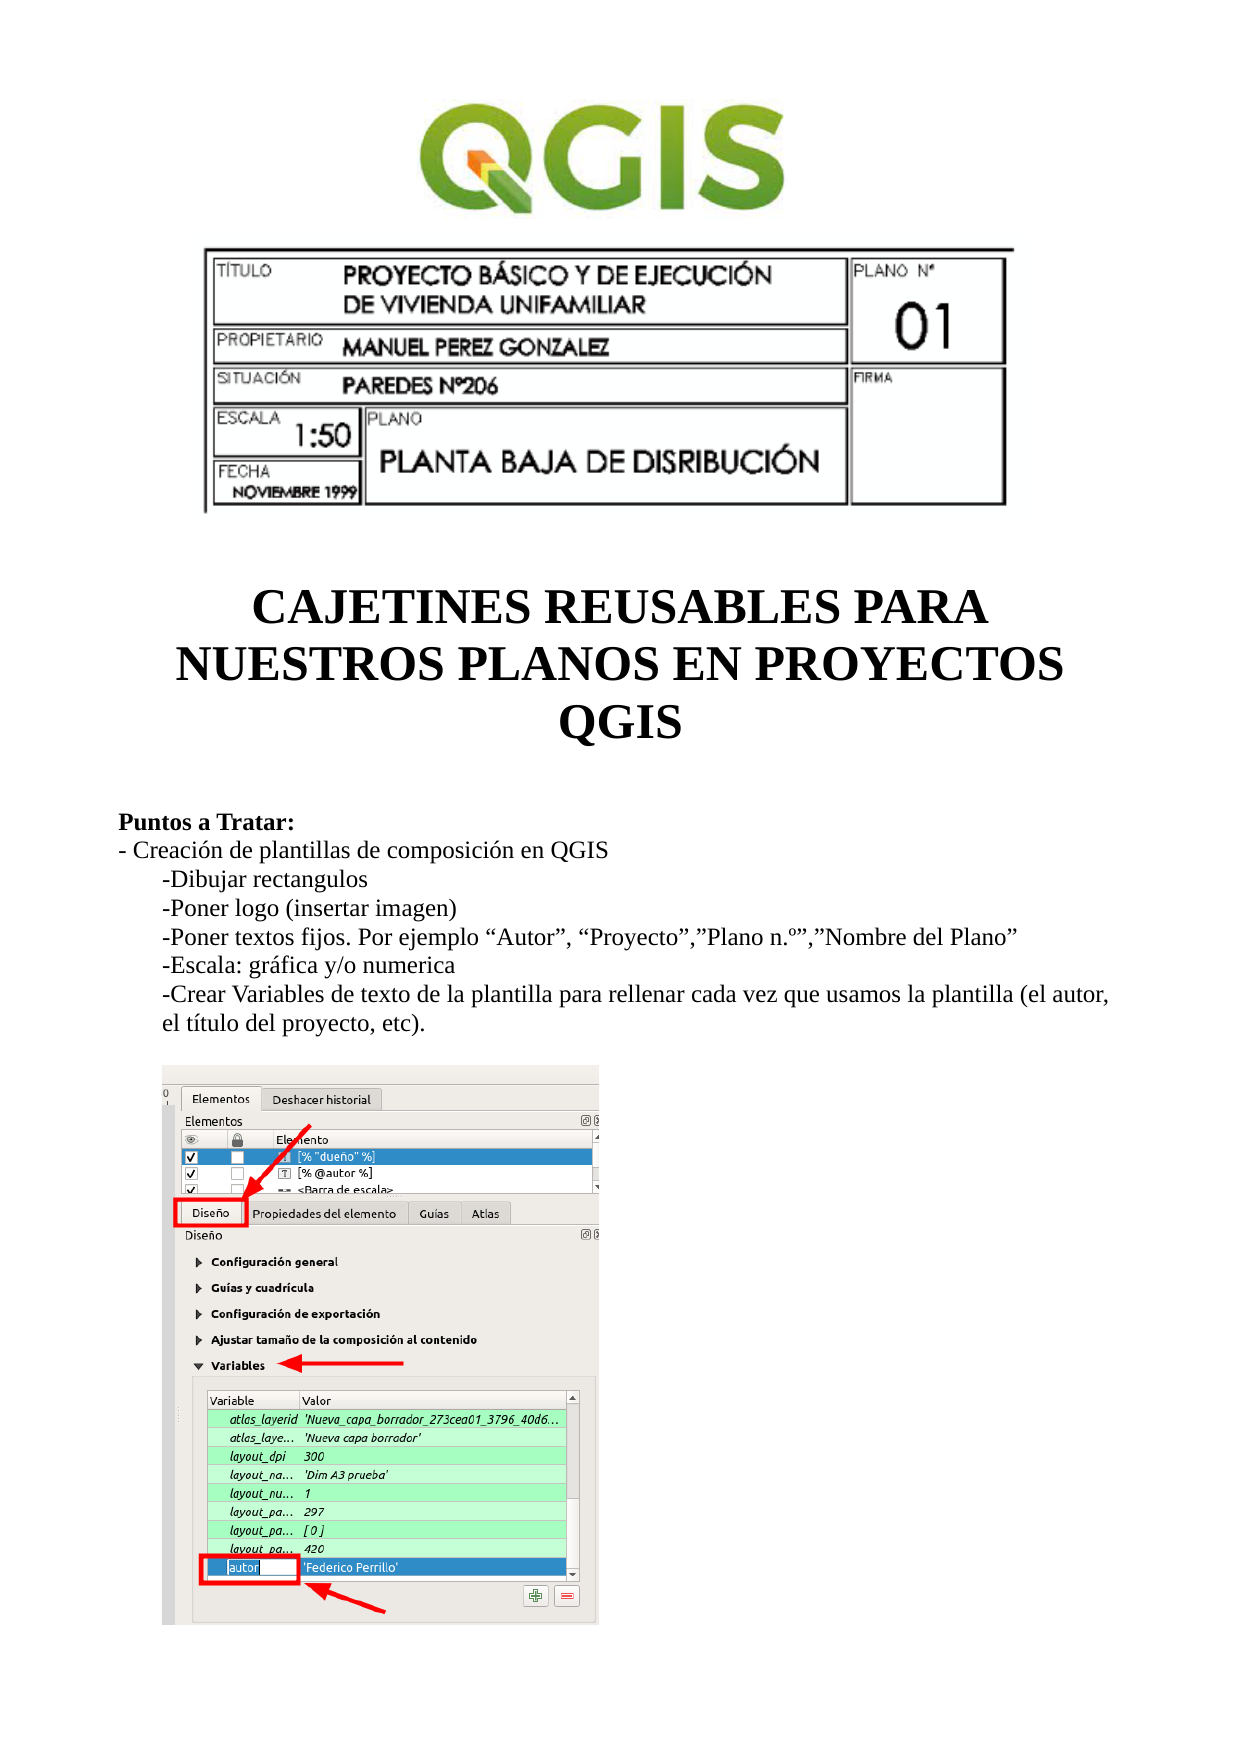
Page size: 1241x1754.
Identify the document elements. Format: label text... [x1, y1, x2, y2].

text -Dibujar rectangulos [162, 864, 1122, 893]
text Puntos a Tratar: [118, 807, 1122, 835]
picture [161, 1065, 599, 1625]
text - Creación de plantillas de composición en QGIS [118, 835, 1122, 864]
picture [190, 236, 1030, 520]
text -Crear Variables de texto de la plantilla para rellenar cada vez que usamos la plantilla (el autor, el título del proyecto, etc). [162, 979, 1122, 1037]
picture [416, 99, 788, 219]
text -Poner textos fijos. Por ejemplo “Autor”, “Proyecto”,”Plano n.º”,”Nombre del Plano” [162, 922, 1122, 950]
text -Poner logo (insertar imagen) [162, 893, 1122, 922]
text CAJETINES REUSABLES PARA NUESTROS PLANOS EN PROYECTOS QGIS [118, 577, 1122, 749]
text -Escala: gráfica y/o numerica [162, 950, 1122, 979]
